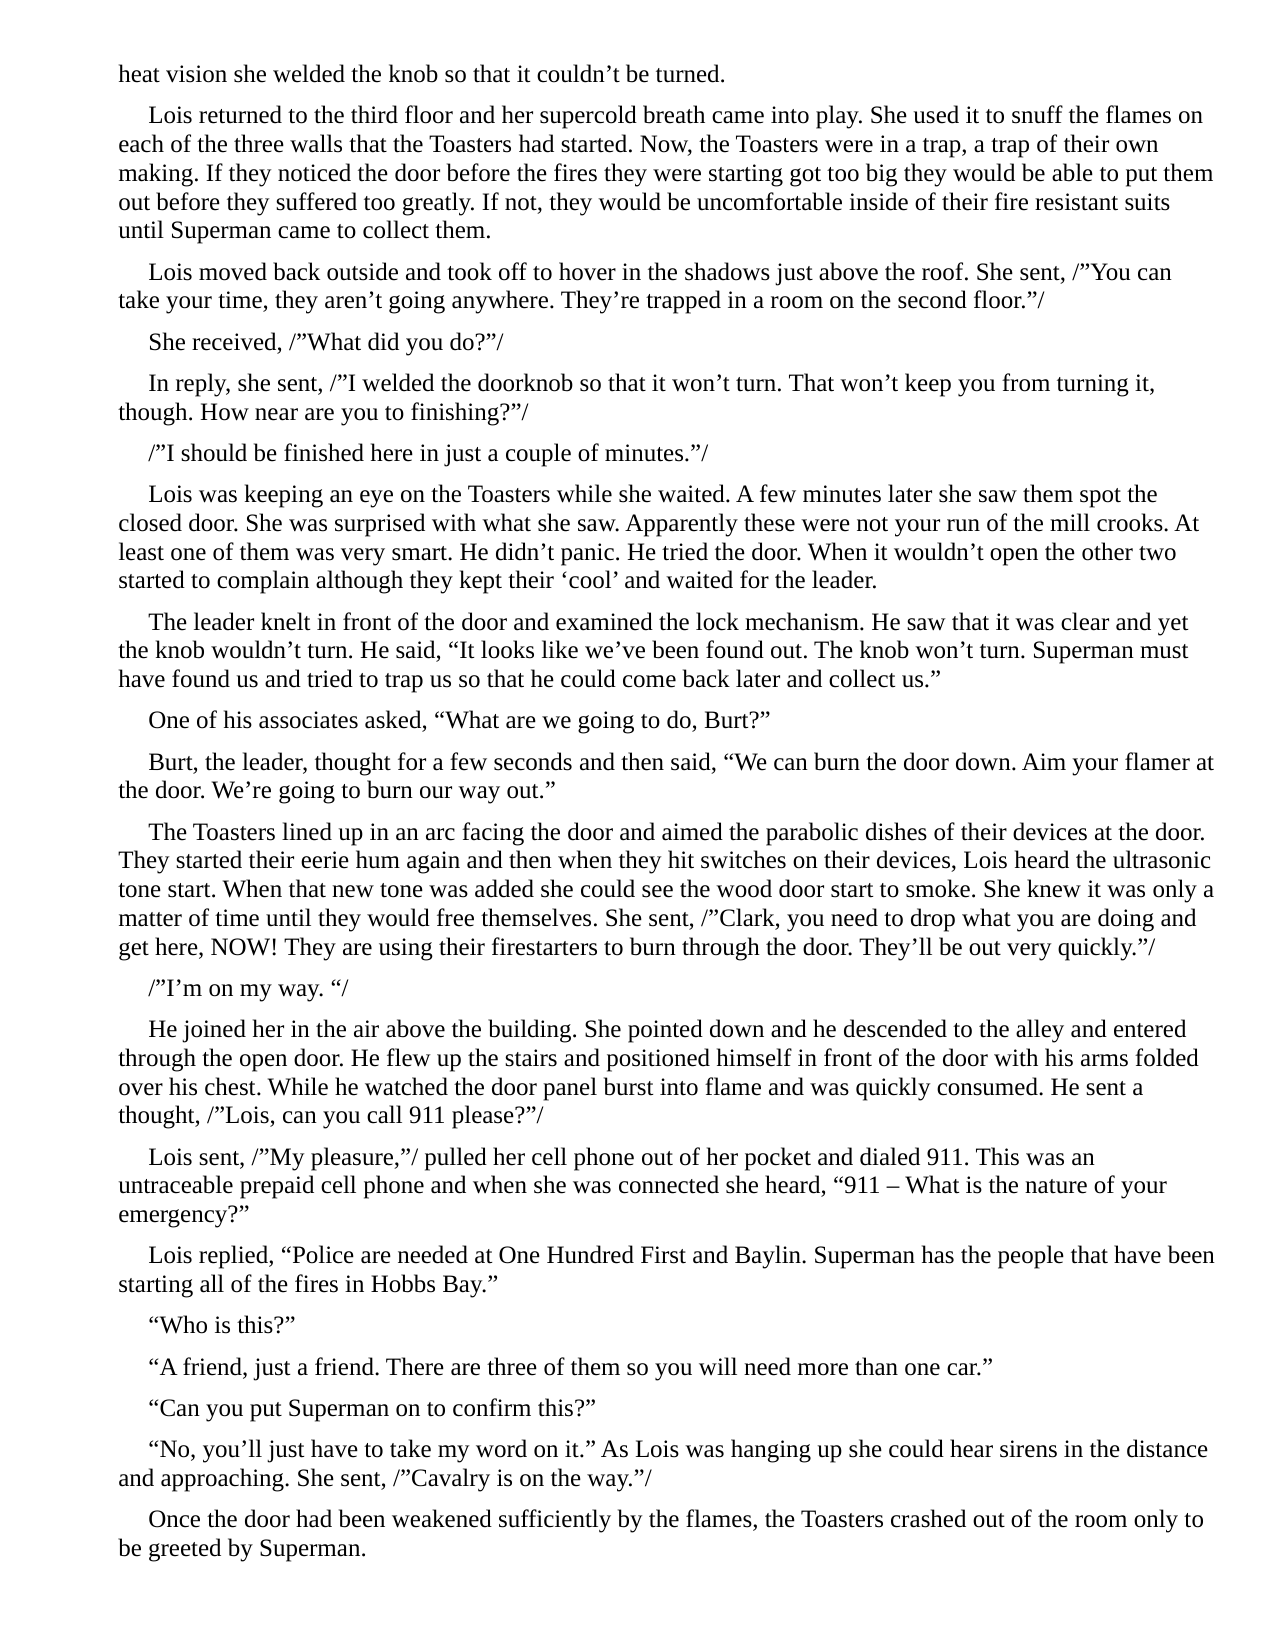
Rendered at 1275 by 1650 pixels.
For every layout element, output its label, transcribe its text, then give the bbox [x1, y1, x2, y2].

text “A friend, just a friend. There are three of them so you will need more than one car.” [118, 1352, 1216, 1380]
text heat vision she welded the knob so that it couldn’t be turned. [118, 59, 1216, 88]
text Lois replied, “Police are needed at One Hundred First and Baylin. Superman has the people that have been starting all of the fires in Hobbs Bay.” [118, 1240, 1216, 1298]
text The Toasters lined up in an arc facing the door and aimed the parabolic dishes of their devices at the door. They started their eerie hum again and then when they hit switches on their devices, Lois heard the ultrasonic tone start. When that new tone was added she could see the wood door start to smoke. She knew it was only a matter of time until they would free themselves. She sent, /”Clark, you need to drop what you are doing and get here, NOW! They are using their firestarters to burn through the door. They’ll be out very quickly.”/ [118, 817, 1216, 960]
text Lois sent, /”My pleasure,”/ pulled her cell phone out of her pocket and dialed 911. This was an untraceable prepaid cell phone and when she was connected she heard, “911 – What is the nature of your emergency?” [118, 1142, 1216, 1228]
text Lois was keeping an eye on the Toasters while she waited. A few minutes later she saw them spot the closed door. She was surprised with what she saw. Apparently these were not your run of the mill crooks. At least one of them was very smart. He didn’t panic. He tried the door. When it wouldn’t open the other two started to complain although they kept their ‘cool’ and waited for the leader. [118, 479, 1216, 594]
text She received, /”What did you do?”/ [118, 327, 1216, 355]
text /”I’m on my way. “/ [118, 973, 1216, 1002]
text “Who is this?” [118, 1310, 1216, 1339]
text “Can you put Superman on to confirm this?” [118, 1393, 1216, 1422]
text Once the door had been weakened sufficiently by the flames, the Toasters crashed out of the room only to be greeted by Superman. [118, 1504, 1216, 1562]
text Lois returned to the third floor and her supercold breath came into play. She used it to snuff the flames on each of the three walls that the Toasters had started. Now, the Toasters were in a trap, a trap of their own making. If they noticed the door before the fires they were starting got too big they would be able to put them out before they suffered too greatly. If not, they would be uncomfortable inside of their fire resistant suits until Superman came to collect them. [118, 100, 1216, 244]
text In reply, she sent, /”I welded the doorknob so that it won’t turn. That won’t keep you from turning it, though. How near are you to finishing?”/ [118, 368, 1216, 425]
text “No, you’ll just have to take my word on it.” As Lois was hanging up she could hear sirens in the distance and approaching. She sent, /”Cavalry is on the way.”/ [118, 1434, 1216, 1492]
text Burt, the leader, thought for a few seconds and then said, “We can burn the door down. Aim your flamer at the door. We’re going to burn our way out.” [118, 747, 1216, 804]
text The leader knelt in front of the door and examined the lock mechanism. He saw that it was clear and yet the knob wouldn’t turn. He said, “It looks like we’ve been found out. The knob won’t turn. Superman must have found us and tried to trap us so that he could come back later and collect us.” [118, 607, 1216, 693]
text He joined her in the air above the building. She pointed down and he descended to the alley and entered through the open door. He flew up the stairs and positioned himself in front of the door with his arms folded over his chest. While he watched the door panel burst into flame and was quickly consumed. He sent a thought, /”Lois, can you call 911 please?”/ [118, 1014, 1216, 1129]
text One of his associates asked, “What are we going to do, Burt?” [118, 705, 1216, 734]
text Lois moved back outside and took off to hover in the shadows just above the roof. She sent, /”You can take your time, they aren’t going anywhere. They’re trapped in a room on the second floor.”/ [118, 257, 1216, 314]
text /”I should be finished here in just a couple of minutes.”/ [118, 438, 1216, 467]
